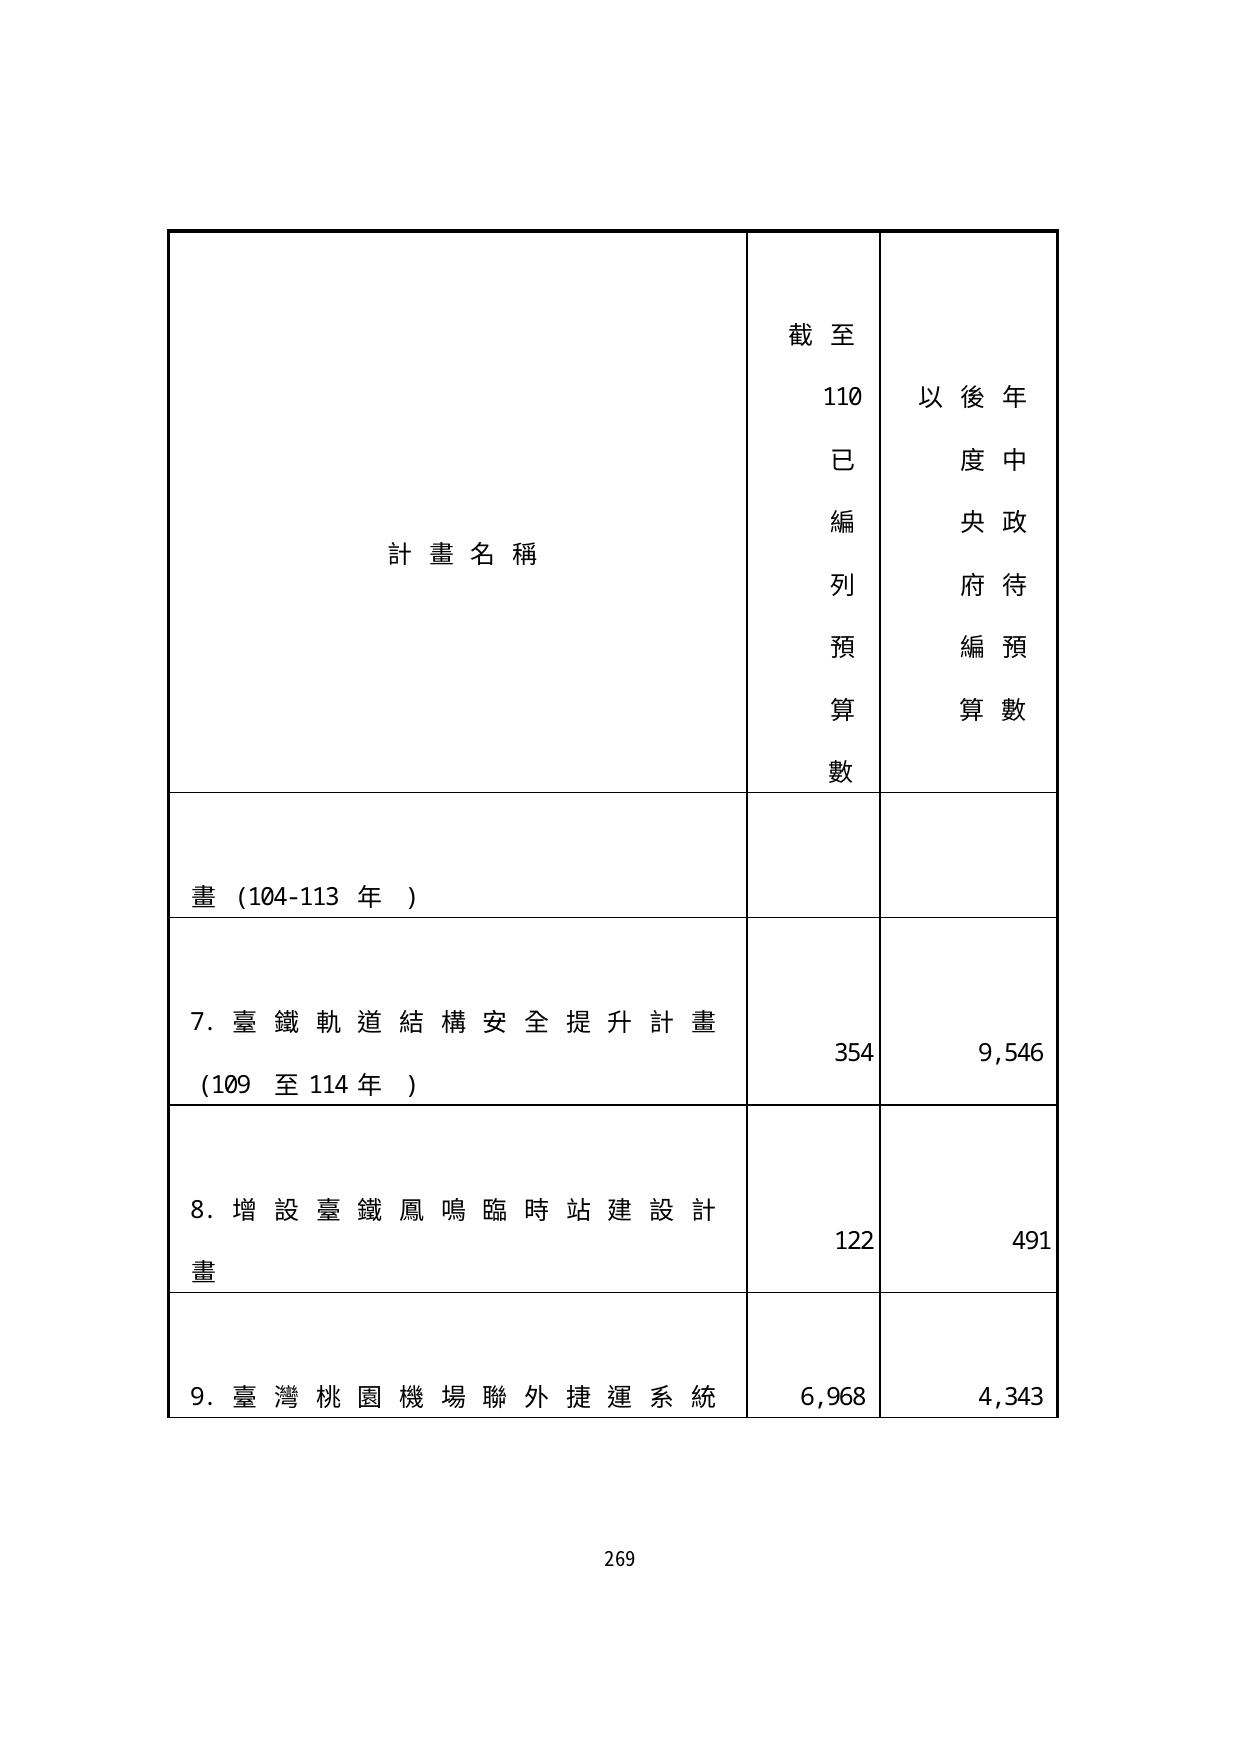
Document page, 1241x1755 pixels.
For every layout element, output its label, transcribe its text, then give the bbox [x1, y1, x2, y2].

table_cell 354 [748, 918, 879, 1104]
table_cell [881, 793, 1056, 917]
table_cell [748, 793, 879, 917]
table_cell 6,968 [748, 1293, 879, 1417]
table_header 截至110已編列預算數 [748, 233, 879, 792]
table_cell 畫(104-113年) [170, 793, 746, 917]
table_header 以後年度中央政府待編預算數 [881, 233, 1056, 792]
table_cell 8.增設臺鐵鳳鳴臨時站建設計畫 [170, 1106, 746, 1292]
table_cell 4,343 [881, 1293, 1056, 1417]
table_cell 7.臺鐵軌道結構安全提升計畫(109至114年) [170, 918, 746, 1104]
table_cell 9,546 [881, 918, 1056, 1104]
table_header 計畫名稱 [170, 233, 746, 792]
table_cell 122 [748, 1106, 879, 1292]
table_cell 9.臺灣桃園機場聯外捷運系統 [170, 1293, 746, 1417]
table_cell 491 [881, 1106, 1056, 1292]
